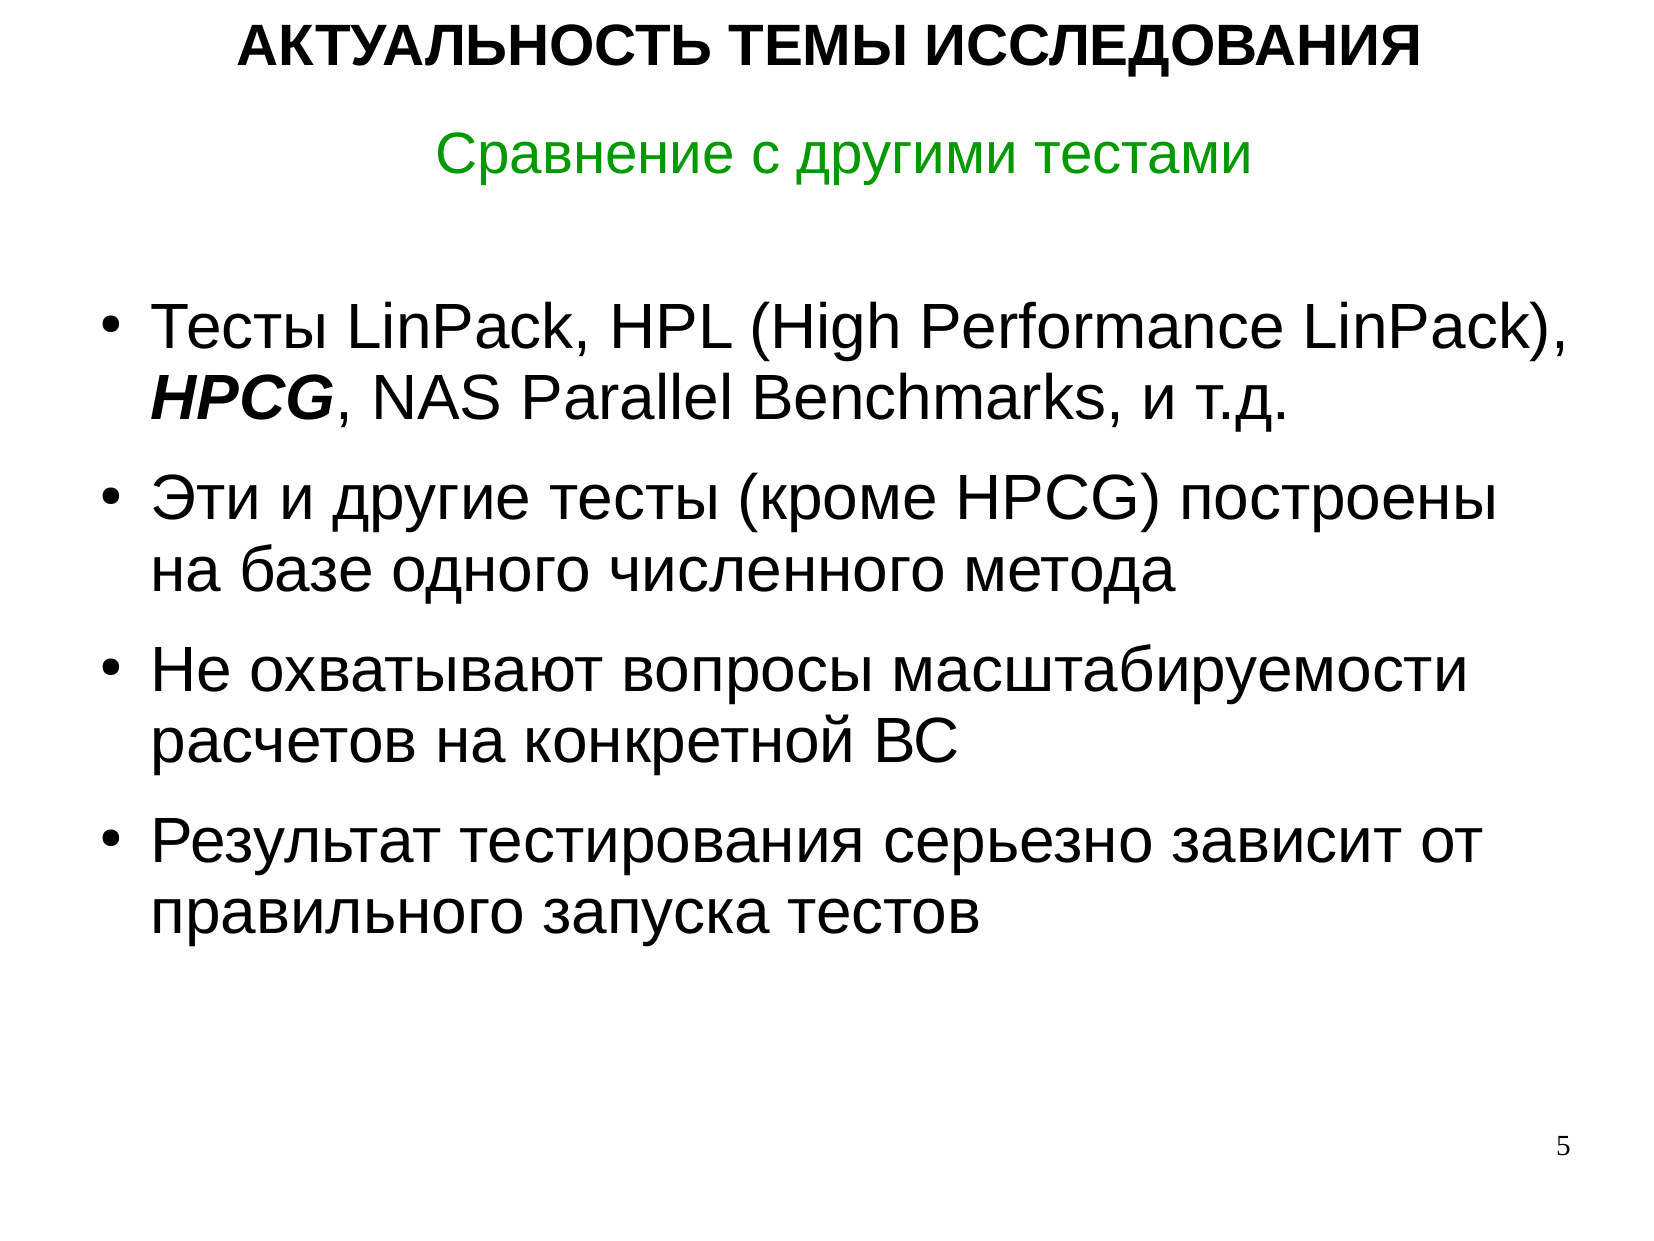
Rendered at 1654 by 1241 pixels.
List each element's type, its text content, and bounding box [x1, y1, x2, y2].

title Сравнение с другими тестами [82, 148, 1571, 257]
text_box АКТУАЛЬНОСТЬ ТЕМЫ ИССЛЕДОВАНИЯ [0, 0, 1654, 148]
list Тесты LinPack, HPL (High Performance LinPack), HPCG, NAS Parallel Benchmarks, и т.д. Эти и другие тесты (кроме HPCG) построены на базе одного численного метода Не охватывают вопросы масштабируемости расчетов на конкретной ВС Результат тестирования серьезно зависит от правильного запуска тестов [82, 290, 1571, 1010]
